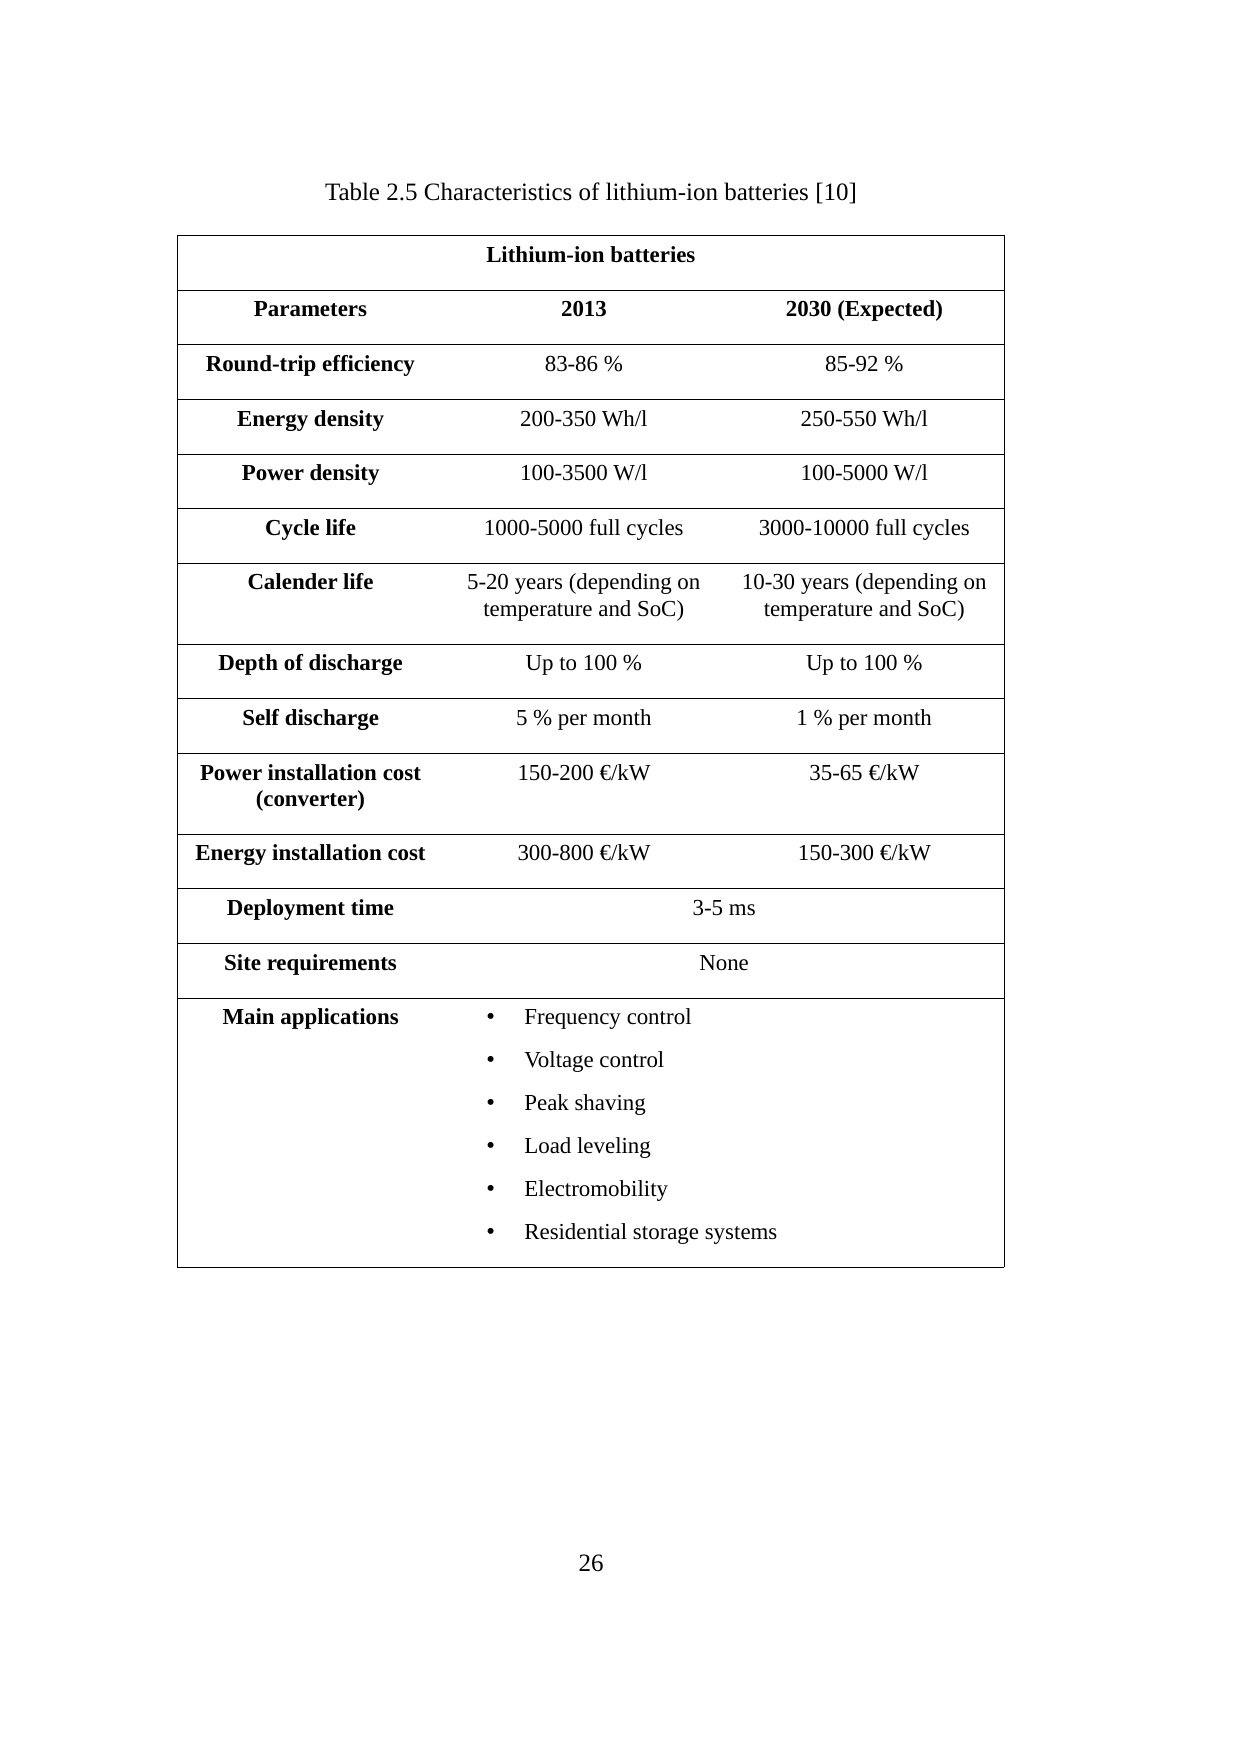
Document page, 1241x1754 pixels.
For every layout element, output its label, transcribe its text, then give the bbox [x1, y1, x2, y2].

table_cell Calender life [178, 564, 443, 643]
text Table 2.5 Characteristics of lithium-ion batteries [10]⁠ [177, 177, 1004, 206]
table_cell Parameters [178, 291, 443, 344]
table_cell Depth of discharge [178, 645, 443, 698]
table_cell 300-800 €/kW [444, 835, 724, 888]
table_cell 1 % per month [724, 699, 1004, 753]
table_cell 100-3500 W/l [444, 455, 724, 508]
table_cell 250-550 Wh/l [724, 400, 1004, 453]
table_cell Energy installation cost [178, 835, 443, 888]
table_cell Round-trip efficiency [178, 345, 443, 399]
table_cell 3000-10000 full cycles [724, 509, 1004, 563]
table_cell Cycle life [178, 509, 443, 563]
table_cell Deployment time [178, 889, 443, 943]
table_cell Up to 100 % [444, 645, 724, 698]
table_cell 100-5000 W/l [724, 455, 1004, 508]
table_cell 85-92 % [724, 345, 1004, 399]
table_cell 83-86 % [444, 345, 724, 399]
table_cell 5 % per month [444, 699, 724, 753]
table_cell Power density [178, 455, 443, 508]
table_cell Frequency control Voltage control Peak shaving Load leveling Electromobility Residential storage systems [444, 999, 1004, 1267]
table_cell Main applications [178, 999, 443, 1267]
table_cell 35-65 €/kW [724, 754, 1004, 834]
table_cell Energy density [178, 400, 443, 453]
table_cell 5-20 years (depending on temperature and SoC) [444, 564, 724, 643]
table_cell Power installation cost (converter) [178, 754, 443, 834]
table_cell 10-30 years (depending on temperature and SoC) [724, 564, 1004, 643]
table_cell 1000-5000 full cycles [444, 509, 724, 563]
table_cell 200-350 Wh/l [444, 400, 724, 453]
table_cell 2013 [444, 291, 724, 344]
table_cell Site requirements [178, 944, 443, 997]
table_cell None [444, 944, 1004, 997]
table_cell Up to 100 % [724, 645, 1004, 698]
table_header Lithium-ion batteries [178, 236, 1004, 290]
table_cell 3-5 ms [444, 889, 1004, 943]
table_cell Self discharge [178, 699, 443, 753]
table_cell 2030 (Expected) [724, 291, 1004, 344]
table_cell 150-300 €/kW [724, 835, 1004, 888]
table_cell 150-200 €/kW [444, 754, 724, 834]
